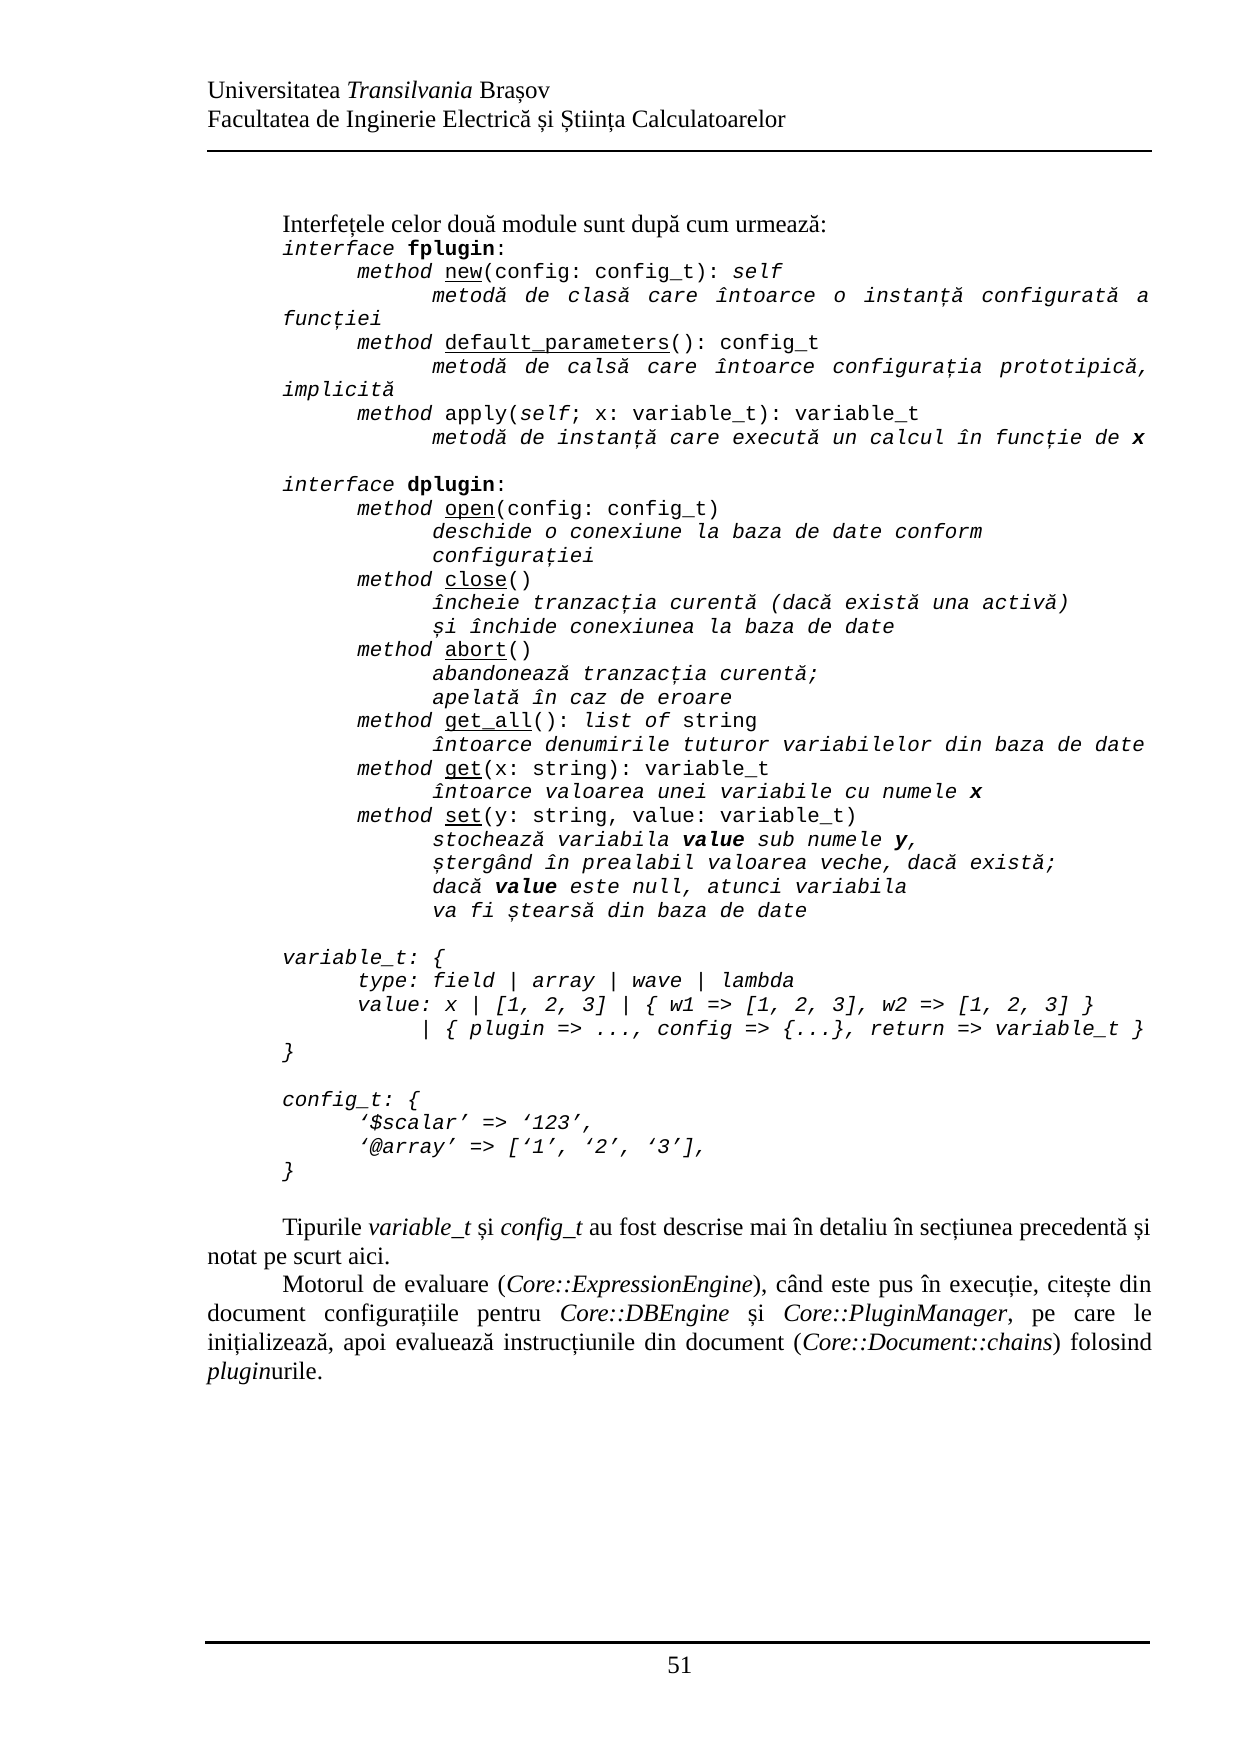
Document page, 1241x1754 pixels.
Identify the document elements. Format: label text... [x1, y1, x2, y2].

text | { plugin => ..., config => {...}, return => variable_t } [357, 1018, 1152, 1041]
text metodă de instanță care execută un calcul în funcție de x [282, 427, 1152, 450]
text ‘$scalar’ => ‘123’, [207, 1112, 1152, 1136]
text încheie tranzacția curentă (dacă există una activă) [282, 592, 1152, 616]
text stochează variabila value sub numele y, [357, 829, 1152, 852]
text configurației [357, 545, 1152, 568]
text method default_parameters(): config_t [282, 332, 1152, 356]
text dacă value este null, atunci variabila [357, 876, 1152, 899]
text interface fplugin: [282, 237, 1152, 261]
text type: field | array | wave | lambda [207, 971, 1152, 994]
text } [207, 1160, 1152, 1183]
text Interfețele celor două module sunt după cum urmează: [207, 209, 1152, 237]
text ‘@array’ => [‘1’, ‘2’, ‘3’], [207, 1136, 1152, 1160]
text ștergând în prealabil valoarea veche, dacă există; [357, 852, 1152, 876]
text și închide conexiunea la baza de date [357, 616, 1152, 639]
text method get_all(): list of string [357, 710, 1152, 734]
text method apply(self; x: variable_t): variable_t [282, 403, 1152, 427]
text method open(config: config_t) [282, 498, 1152, 521]
text întoarce denumirile tuturor variabilelor din baza de date [357, 734, 1152, 758]
text method new(config: config_t): self [282, 261, 1152, 285]
text method get(x: string): variable_t [357, 758, 1152, 781]
text metodă de calsă care întoarce configurația prototipică, implicită [282, 356, 1152, 403]
text Motorul de evaluare (Core::ExpressionEngine), când este pus în execuție, citește din document configurațiile pentru Core::DBEngine și Core::PluginManager, pe care le inițializează, apoi evaluează instrucțiunile din document (Core::Document::chains) folosind pluginurile. [207, 1269, 1152, 1384]
text method set(y: string, value: variable_t) [357, 805, 1152, 829]
text va fi ștearsă din baza de date [357, 899, 1152, 923]
text value: x | [1, 2, 3] | { w1 => [1, 2, 3], w2 => [1, 2, 3] } [207, 994, 1152, 1018]
text } [207, 1041, 1152, 1065]
text Tipurile variable_t și config_t au fost descrise mai în detaliu în secțiunea precedentă și notat pe scurt aici. [207, 1212, 1152, 1269]
text config_t: { [207, 1089, 1152, 1112]
text interface dplugin: [282, 474, 1152, 498]
text method abort() [357, 639, 1152, 663]
text apelată în caz de eroare [357, 687, 1152, 710]
text metodă de clasă care întoarce o instanță configurată a funcției [282, 285, 1152, 332]
text method close() [282, 568, 1152, 592]
text întoarce valoarea unei variabile cu numele x [357, 781, 1152, 805]
text abandonează tranzacția curentă; [357, 663, 1152, 687]
text deschide o conexiune la baza de date conform [282, 521, 1152, 545]
text variable_t: { [207, 947, 1152, 971]
